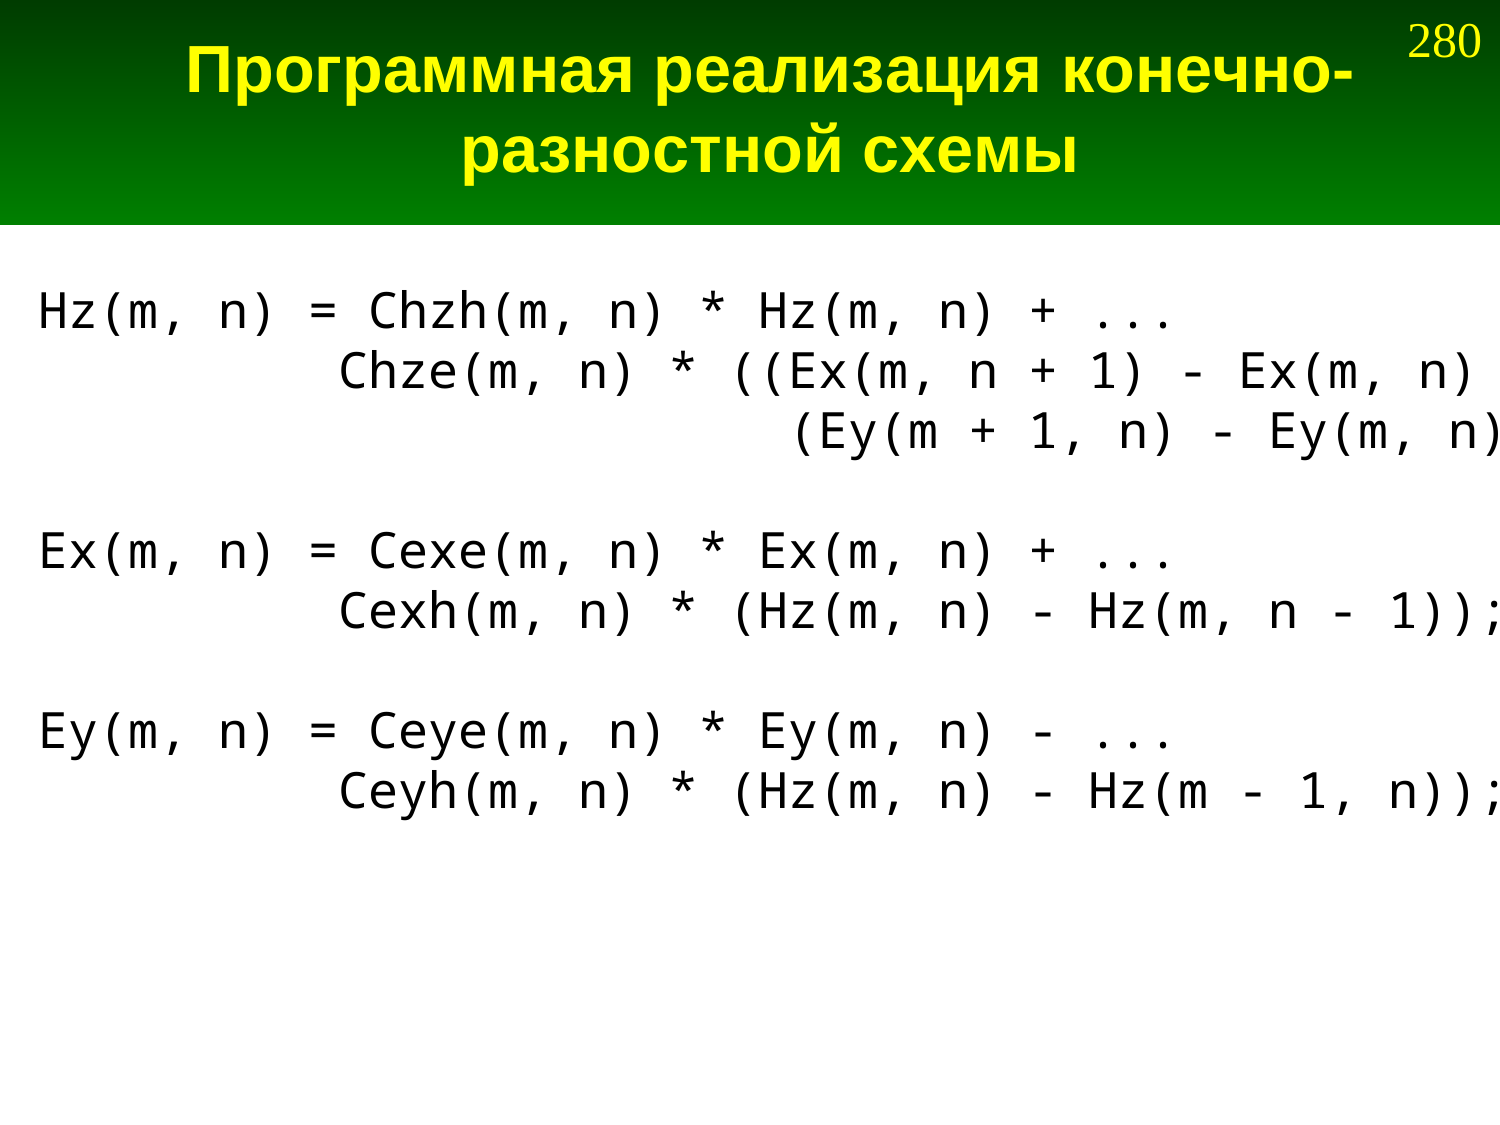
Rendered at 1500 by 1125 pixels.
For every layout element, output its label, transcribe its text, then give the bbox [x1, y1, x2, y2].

text_box Hz(m, n) = Chzh(m, n) * Hz(m, n) + ... Chze(m, n) * ((Ex(m, n + 1) - Ex(m, n) -... (Ey(m + 1, n) - Ey(m, n))); Ex(m, n) = Cexe(m, n) * Ex(m, n) + ... Cexh(m, n) * (Hz(m, n) - Hz(m, n - 1)); Ey(m, n) = Ceye(m, n) * Ey(m, n) - ... Ceyh(m, n) * (Hz(m, n) - Hz(m - 1, n)); [23, 271, 1429, 827]
title Программная реализация конечно-разностной схемы [100, 7, 1441, 204]
